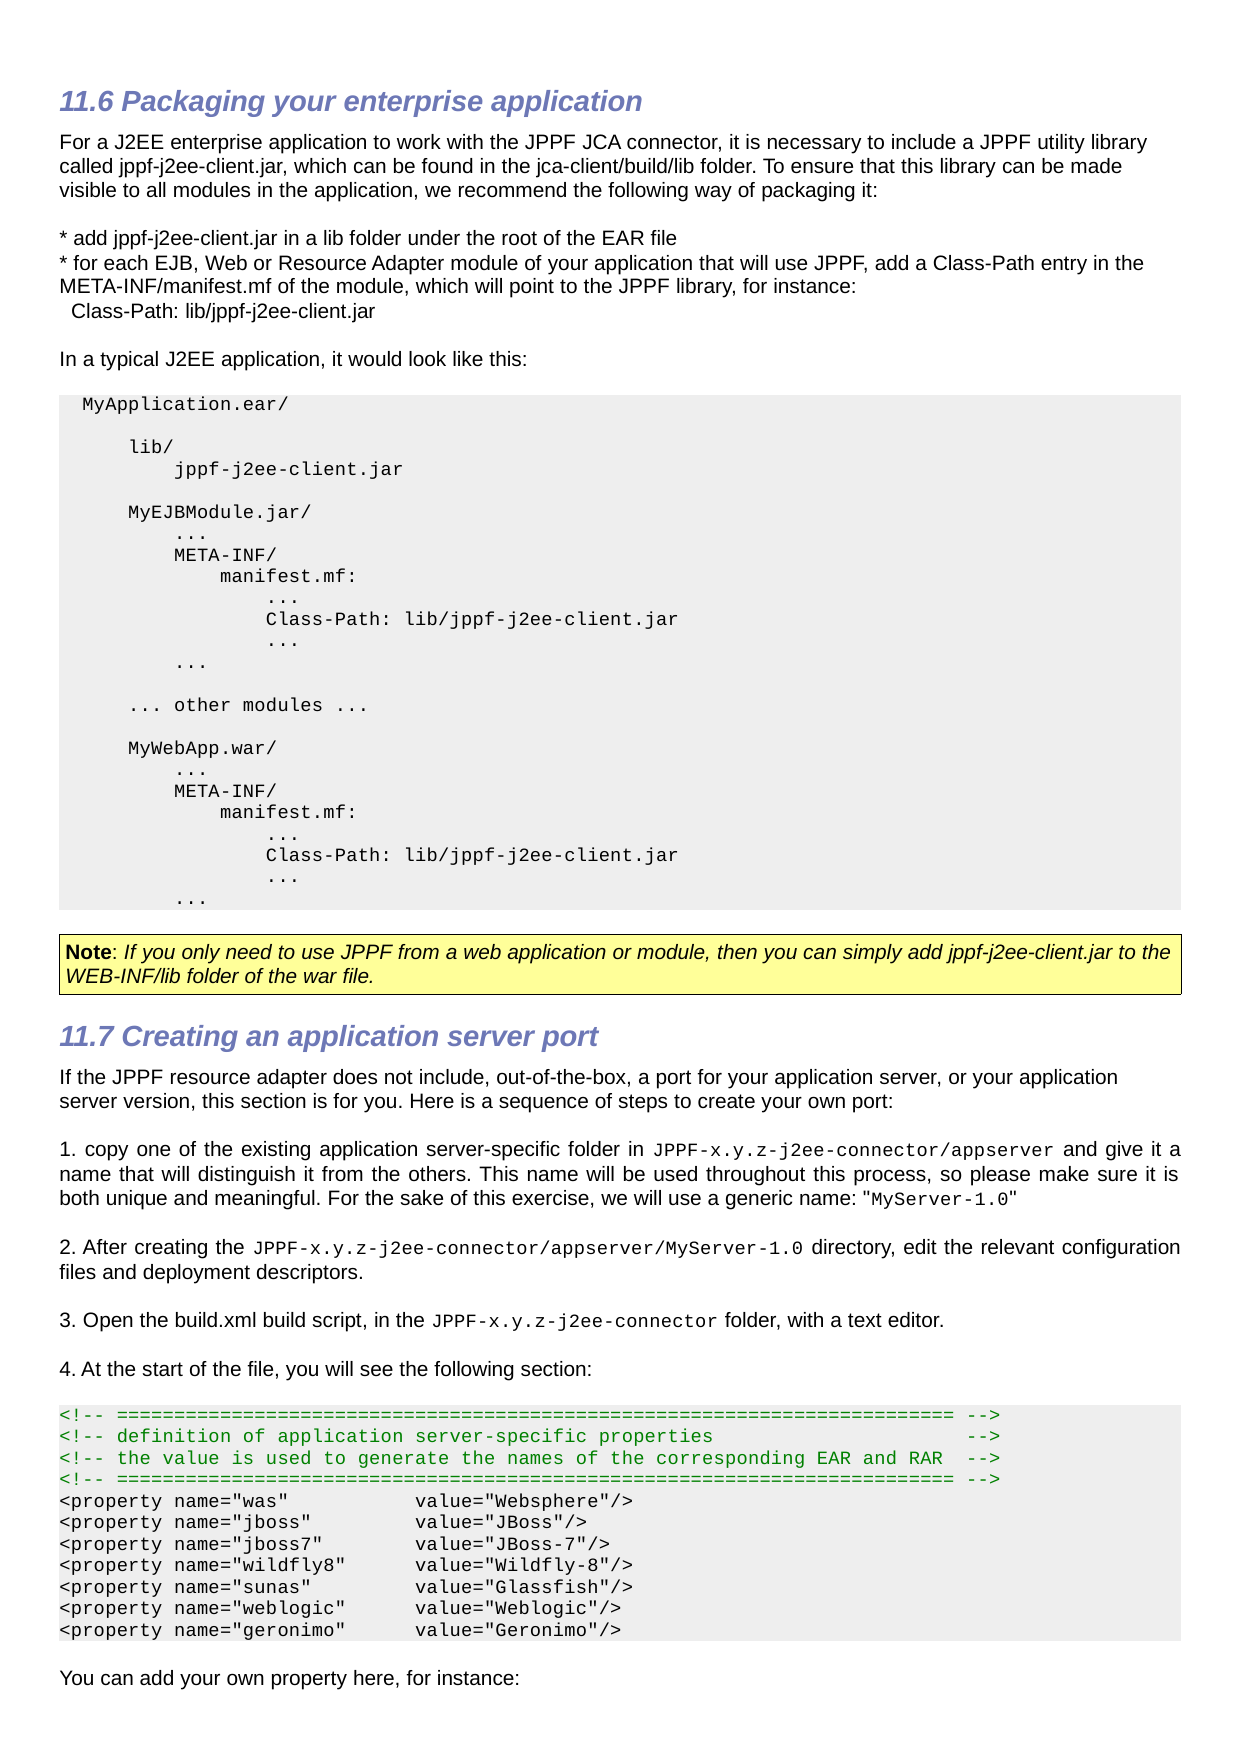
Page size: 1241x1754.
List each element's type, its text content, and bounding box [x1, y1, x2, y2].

text ... [59, 652, 1181, 674]
text <property name="sunas" value="Glassfish"/> [59, 1577, 1181, 1598]
text jppf-j2ee-client.jar [59, 459, 1181, 481]
subtitle Creating an application server port [59, 1019, 1181, 1053]
text <property name="wildfly8" value="Wildfly-8"/> [59, 1556, 1181, 1577]
text <property name="jboss" value="JBoss"/> [59, 1513, 1181, 1534]
text ... [59, 888, 1181, 910]
text Class-Path: lib/jppf-j2ee-client.jar [59, 298, 1181, 323]
text <property name="geronimo" value="Geronimo"/> [59, 1620, 1181, 1641]
text <!-- definition of application server-specific properties --> [59, 1427, 1181, 1448]
text Note: If you only need to use JPPF from a web application or module, then you can simply add jppf-j2ee-client.jar to the WEB-INF/lib folder of the war file. [60, 935, 1181, 994]
text ... [59, 588, 1181, 609]
text In a typical J2EE application, it would look like this: [59, 347, 1181, 371]
text If the JPPF resource adapter does not include, out-of-the-box, a port for your application server, or your application server version, this section is for you. Here is a sequence of steps to create your own port: [59, 1065, 1181, 1113]
text MyEJBModule.jar/ [59, 502, 1181, 523]
text MyApplication.ear/ [59, 395, 1181, 416]
text ... [59, 824, 1181, 845]
text 1. copy one of the existing application server-specific folder in JPPF-x.y.z-j2ee-connector/appserver and give it a name that will distinguish it from the others. This name will be used throughout this process, so please make sure it is both unique and meaningful. For the sake of this exercise, we will use a generic name: "MyServer-1.0" [59, 1137, 1181, 1211]
text ... [59, 523, 1181, 545]
text <!-- ========================================================================= --> [59, 1470, 1181, 1491]
text META-INF/ [59, 545, 1181, 566]
text Class-Path: lib/jppf-j2ee-client.jar [59, 845, 1181, 867]
text lib/ [59, 438, 1181, 459]
text <!-- the value is used to generate the names of the corresponding EAR and RAR --> [59, 1448, 1181, 1470]
text ... [59, 631, 1181, 652]
text META-INF/ [59, 781, 1181, 802]
text * for each EJB, Web or Resource Adapter module of your application that will use JPPF, add a Class-Path entry in the META-INF/manifest.mf of the module, which will point to the JPPF library, for instance: [59, 250, 1181, 298]
text manifest.mf: [59, 566, 1181, 588]
text <!-- ========================================================================= --> [59, 1405, 1181, 1427]
text <property name="jboss7" value="JBoss-7"/> [59, 1534, 1181, 1556]
text ... [59, 867, 1181, 888]
text * add jppf-j2ee-client.jar in a lib folder under the root of the EAR file [59, 226, 1181, 250]
text You can add your own property here, for instance: [59, 1665, 1181, 1689]
text 2. After creating the JPPF-x.y.z-j2ee-connector/appserver/MyServer-1.0 directory, edit the relevant configuration files and deployment descriptors. [59, 1235, 1181, 1284]
text <property name="was" value="Websphere"/> [59, 1491, 1181, 1513]
text 3. Open the build.xml build script, in the JPPF-x.y.z-j2ee-connector folder, with a text editor. [59, 1308, 1181, 1333]
text <property name="weblogic" value="Weblogic"/> [59, 1598, 1181, 1620]
subtitle Packaging your enterprise application [59, 84, 1181, 118]
text manifest.mf: [59, 802, 1181, 824]
text 4. At the start of the file, you will see the following section: [59, 1357, 1181, 1381]
text ... other modules ... [59, 695, 1181, 717]
text For a J2EE enterprise application to work with the JPPF JCA connector, it is necessary to include a JPPF utility library called jppf-j2ee-client.jar, which can be found in the jca-client/build/lib folder. To ensure that this library can be made visible to all modules in the application, we recommend the following way of packaging it: [59, 130, 1181, 202]
text MyWebApp.war/ [59, 738, 1181, 759]
text ... [59, 759, 1181, 781]
text Class-Path: lib/jppf-j2ee-client.jar [59, 609, 1181, 631]
